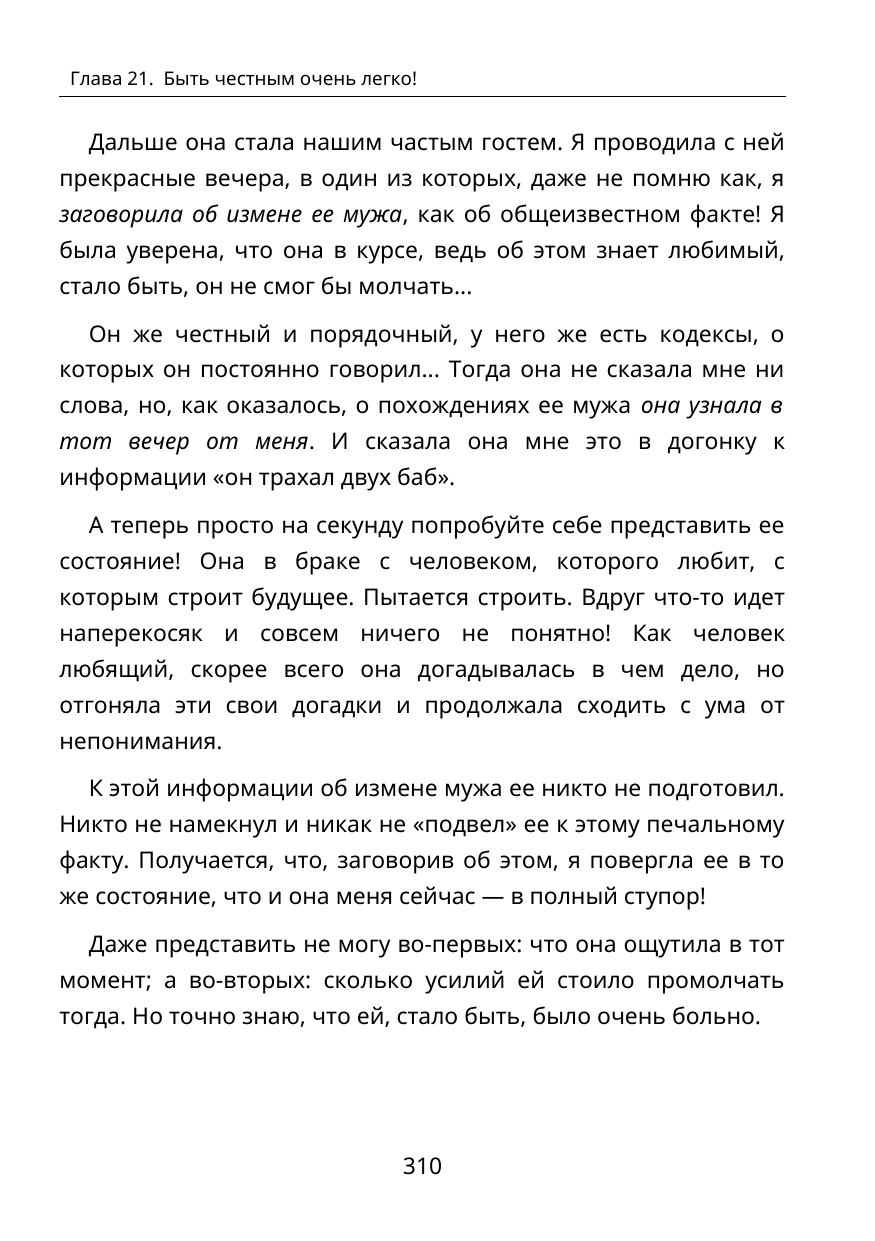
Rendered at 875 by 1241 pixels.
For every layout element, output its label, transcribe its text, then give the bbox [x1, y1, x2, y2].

text Дальше она стала нашим частым гостем. Я проводила с ней прекрасные вечера, в один из которых, даже не помню как, я заговорила об измене ее мужа, как об общеизвестном факте! Я была уверена, что она в курсе, ведь об этом знает любимый, стало быть, он не смог бы молчать... [59, 126, 786, 301]
text Даже представить не могу во-первых: что она ощутила в тот момент; а во-вторых: сколько усилий ей стоило промолчать тогда. Но точно знаю, что ей, стало быть, было очень больно. [59, 928, 786, 1031]
text К этой информации об измене мужа ее никто не подготовил. Никто не намекнул и никак не «подвел» ее к этому печальному факту. Получается, что, заговорив об этом, я повергла ее в то же состояние, что и она меня сейчас — в полный ступор! [59, 772, 786, 911]
text А теперь просто на секунду попробуйте себе представить ее состояние! Она в браке с человеком, которого любит, с которым строит будущее. Пытается строить. Вдруг что-то идет наперекосяк и совсем ничего не понятно! Как человек любящий, скорее всего она догадывалась в чем дело, но отгоняла эти свои догадки и продолжала сходить с ума от непонимания. [59, 509, 786, 756]
text Он же честный и порядочный, у него же есть кодексы, о которых он постоянно говорил... Тогда она не сказала мне ни слова, но, как оказалось, о похождениях ее мужа она узнала в тот вечер от меня. И сказала она мне это в догонку к информации «он трахал двух баб». [59, 317, 786, 492]
